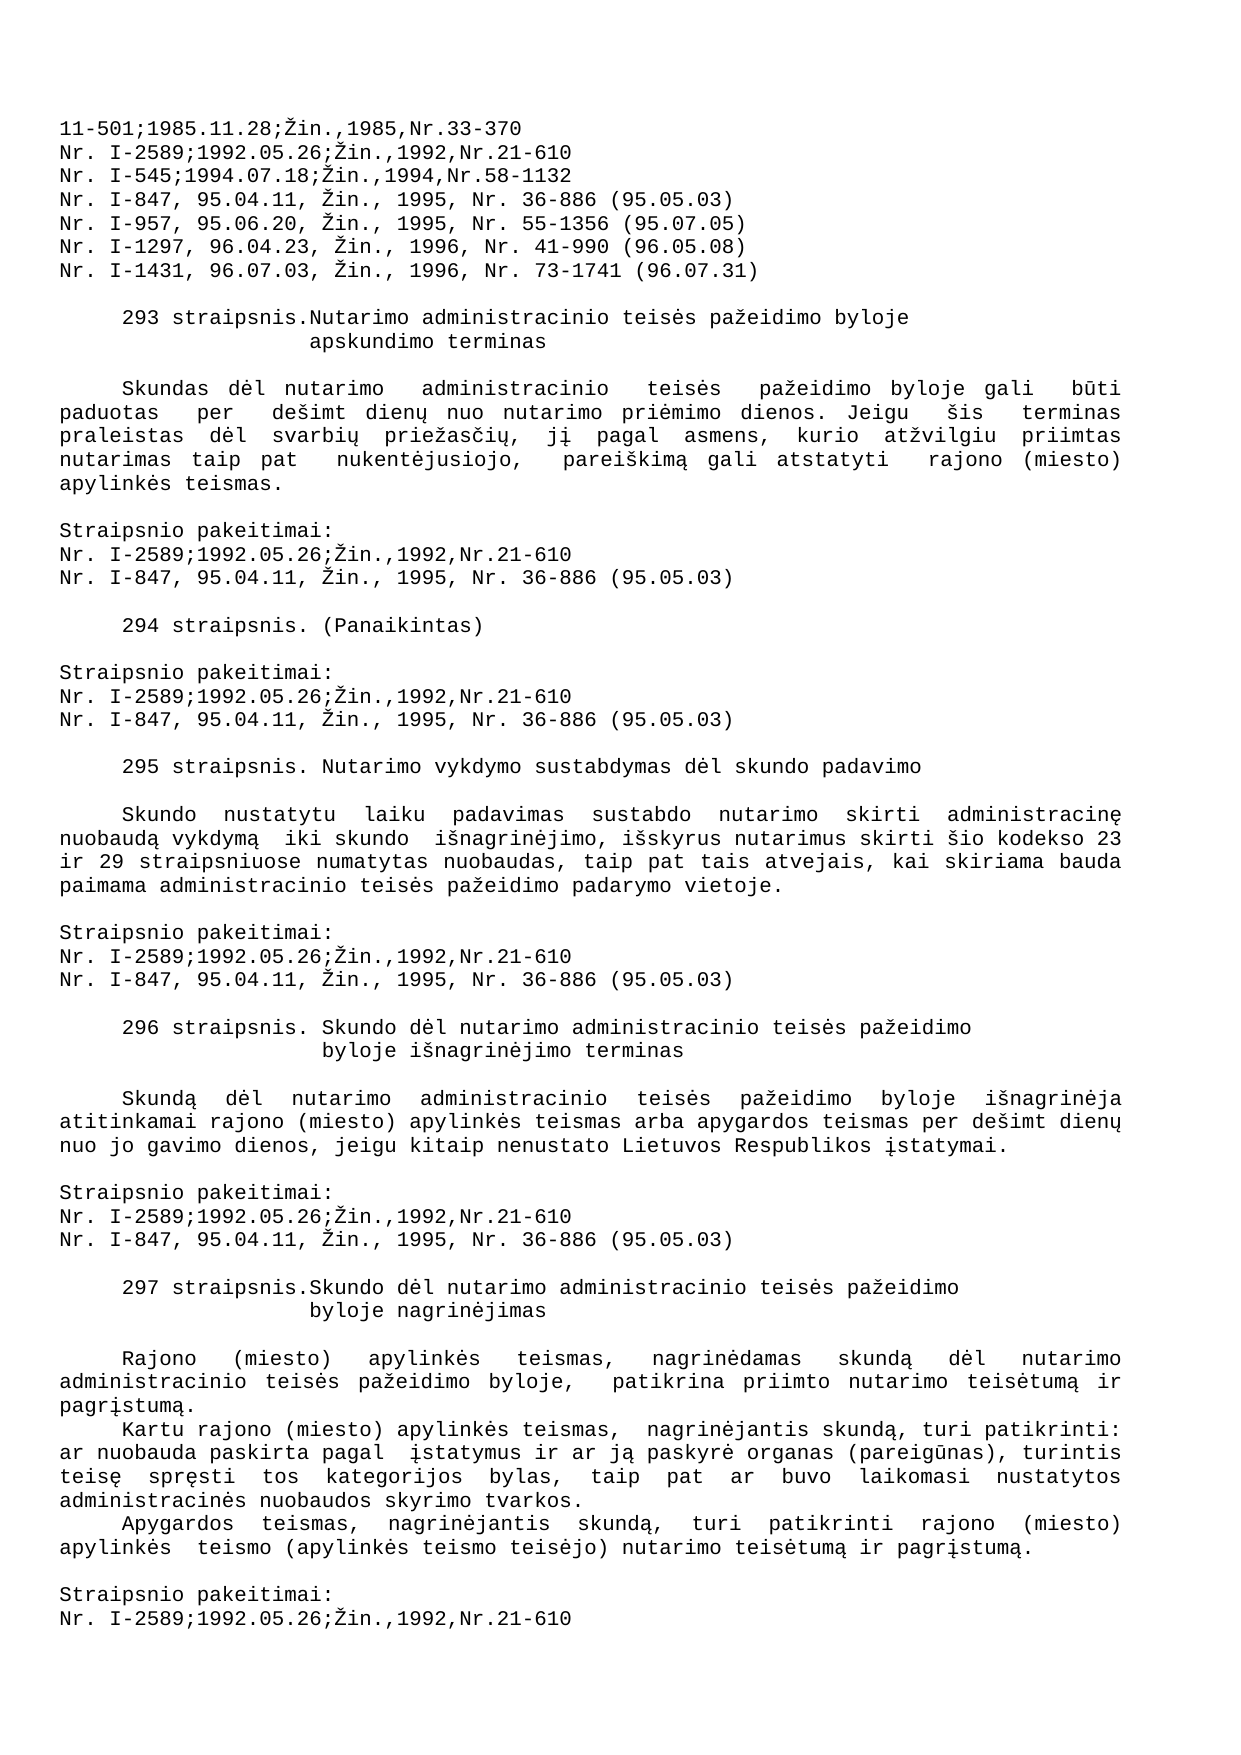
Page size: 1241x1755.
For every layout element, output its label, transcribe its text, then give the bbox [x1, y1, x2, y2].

text Nr. I-847, 95.04.11, Žin., 1995, Nr. 36-886 (95.05.03) [59, 567, 1122, 591]
text 11-501;1985.11.28;Žin.,1985,Nr.33-370 [59, 118, 1122, 142]
text Nr. I-847, 95.04.11, Žin., 1995, Nr. 36-886 (95.05.03) [59, 709, 1122, 733]
text byloje nagrinėjimas [59, 1300, 1122, 1324]
text Nr. I-545;1994.07.18;Žin.,1994,Nr.58-1132 [59, 165, 1122, 189]
text Skundas dėl nutarimo administracinio teisės pažeidimo byloje gali būti paduotas per dešimt dienų nuo nutarimo priėmimo dienos. Jeigu šis terminas praleistas dėl svarbių priežasčių, jį pagal asmens, kurio atžvilgiu priimtas nutarimas taip pat nukentėjusiojo, pareiškimą gali atstatyti rajono (miesto) apylinkės teismas. [59, 378, 1122, 496]
text Nr. I-2589;1992.05.26;Žin.,1992,Nr.21-610 [59, 946, 1122, 969]
text Straipsnio pakeitimai: [59, 520, 1122, 544]
text Nr. I-957, 95.06.20, Žin., 1995, Nr. 55-1356 (95.07.05) [59, 213, 1122, 236]
text 295 straipsnis. Nutarimo vykdymo sustabdymas dėl skundo padavimo [59, 757, 1122, 780]
text 296 straipsnis. Skundo dėl nutarimo administracinio teisės pažeidimo [59, 1017, 1122, 1040]
text Nr. I-2589;1992.05.26;Žin.,1992,Nr.21-610 [59, 1608, 1122, 1631]
text Nr. I-2589;1992.05.26;Žin.,1992,Nr.21-610 [59, 1206, 1122, 1229]
text Straipsnio pakeitimai: [59, 662, 1122, 686]
text Kartu rajono (miesto) apylinkės teismas, nagrinėjantis skundą, turi patikrinti: ar nuobauda paskirta pagal įstatymus ir ar ją paskyrė organas (pareigūnas), turintis teisę spręsti tos kategorijos bylas, taip pat ar buvo laikomasi nustatytos administracinės nuobaudos skyrimo tvarkos. [59, 1419, 1122, 1513]
text Nr. I-1431, 96.07.03, Žin., 1996, Nr. 73-1741 (96.07.31) [59, 260, 1122, 284]
text Nr. I-2589;1992.05.26;Žin.,1992,Nr.21-610 [59, 686, 1122, 709]
text apskundimo terminas [59, 331, 1122, 354]
text Straipsnio pakeitimai: [59, 922, 1122, 946]
text Nr. I-847, 95.04.11, Žin., 1995, Nr. 36-886 (95.05.03) [59, 969, 1122, 993]
text 294 straipsnis. (Panaikintas) [59, 615, 1122, 638]
text Rajono (miesto) apylinkės teismas, nagrinėdamas skundą dėl nutarimo administracinio teisės pažeidimo byloje, patikrina priimto nutarimo teisėtumą ir pagrįstumą. [59, 1348, 1122, 1419]
text Straipsnio pakeitimai: [59, 1584, 1122, 1608]
text 297 straipsnis.Skundo dėl nutarimo administracinio teisės pažeidimo [59, 1277, 1122, 1300]
text Apygardos teismas, nagrinėjantis skundą, turi patikrinti rajono (miesto) apylinkės teismo (apylinkės teismo teisėjo) nutarimo teisėtumą ir pagrįstumą. [59, 1513, 1122, 1561]
text byloje išnagrinėjimo terminas [59, 1040, 1122, 1064]
text Straipsnio pakeitimai: [59, 1182, 1122, 1206]
text Nr. I-2589;1992.05.26;Žin.,1992,Nr.21-610 [59, 544, 1122, 567]
text Nr. I-1297, 96.04.23, Žin., 1996, Nr. 41-990 (96.05.08) [59, 236, 1122, 260]
text Skundą dėl nutarimo administracinio teisės pažeidimo byloje išnagrinėja atitinkamai rajono (miesto) apylinkės teismas arba apygardos teismas per dešimt dienų nuo jo gavimo dienos, jeigu kitaip nenustato Lietuvos Respublikos įstatymai. [59, 1088, 1122, 1158]
text Nr. I-2589;1992.05.26;Žin.,1992,Nr.21-610 [59, 142, 1122, 165]
text Skundo nustatytu laiku padavimas sustabdo nutarimo skirti administracinę nuobaudą vykdymą iki skundo išnagrinėjimo, išskyrus nutarimus skirti šio kodekso 23 ir 29 straipsniuose numatytas nuobaudas, taip pat tais atvejais, kai skiriama bauda paimama administracinio teisės pažeidimo padarymo vietoje. [59, 804, 1122, 898]
text Nr. I-847, 95.04.11, Žin., 1995, Nr. 36-886 (95.05.03) [59, 1229, 1122, 1253]
text Nr. I-847, 95.04.11, Žin., 1995, Nr. 36-886 (95.05.03) [59, 189, 1122, 213]
text 293 straipsnis.Nutarimo administracinio teisės pažeidimo byloje [59, 307, 1122, 331]
